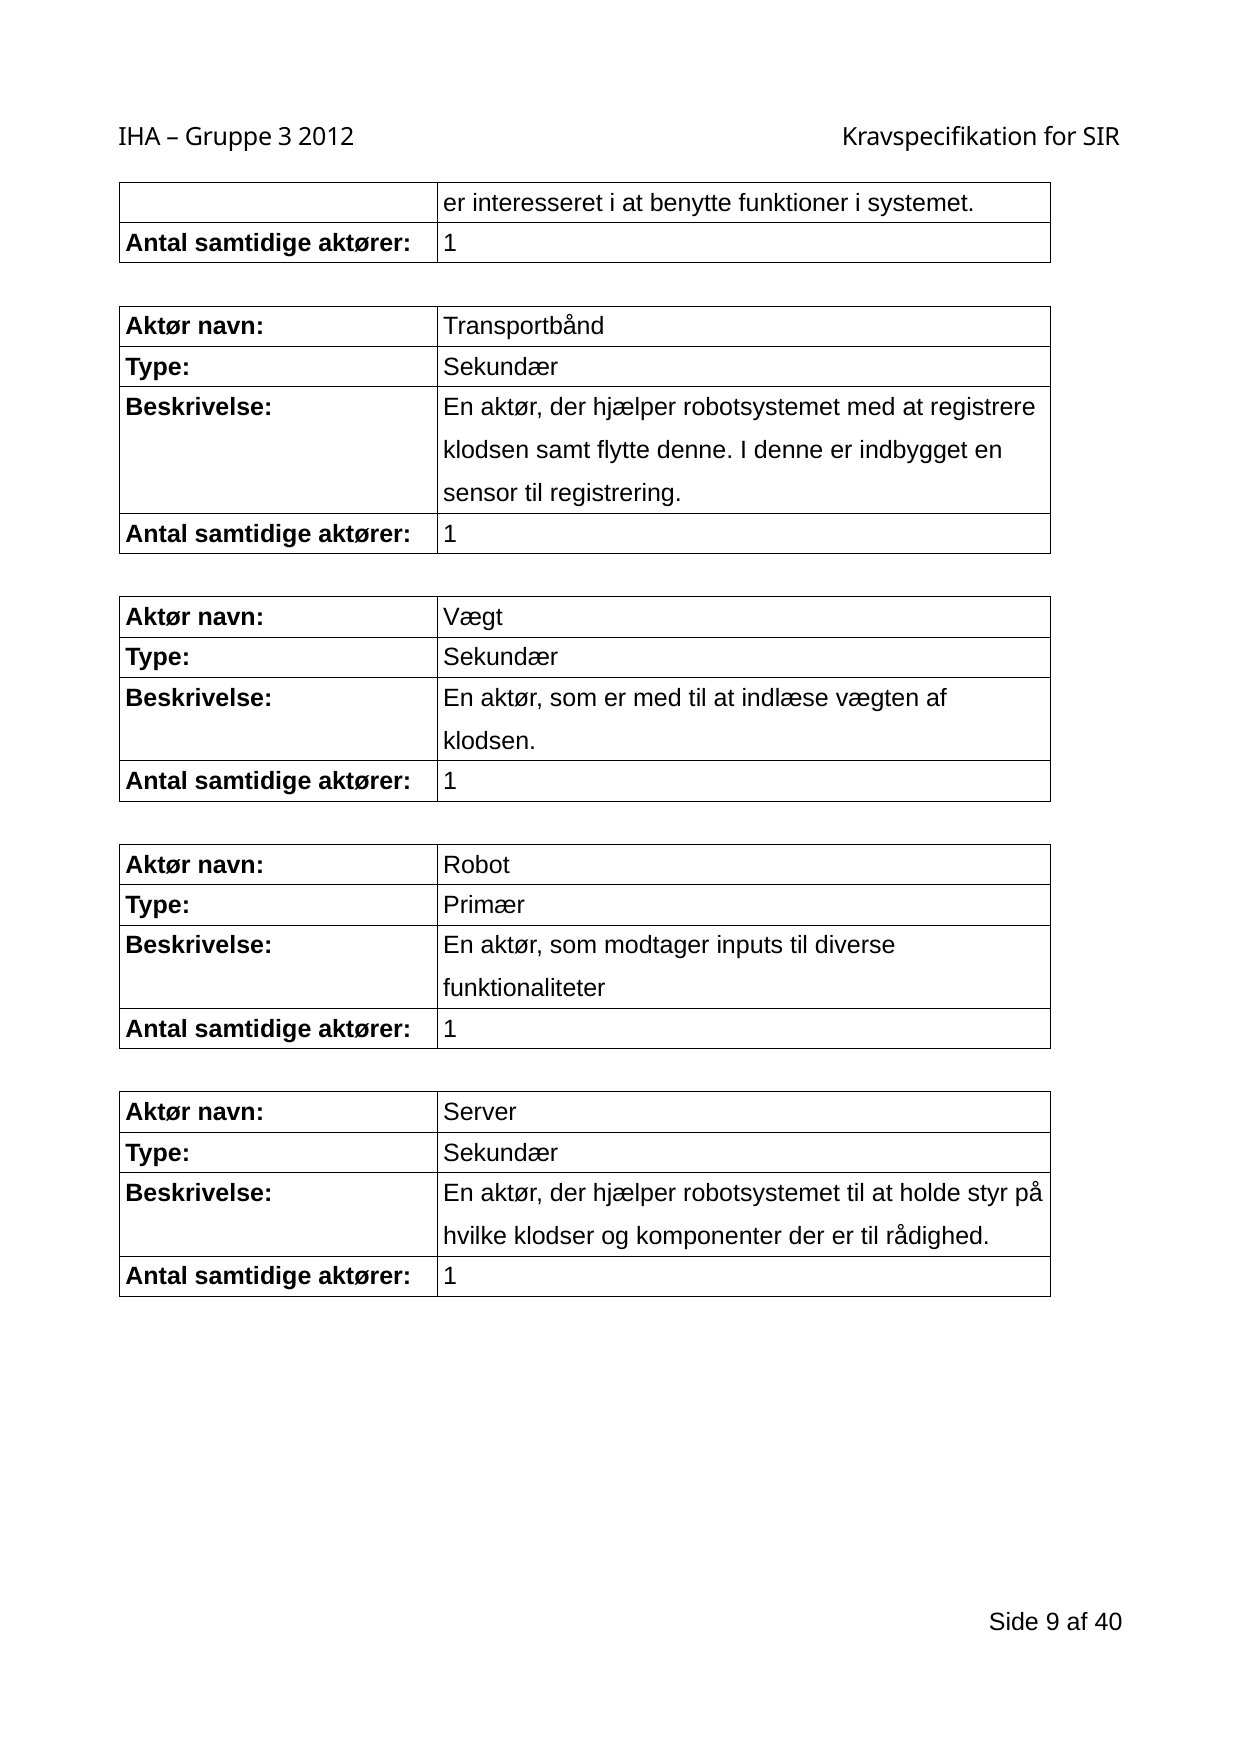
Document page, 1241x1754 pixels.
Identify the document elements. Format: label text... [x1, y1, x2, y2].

table_cell Type: [120, 638, 437, 677]
table_cell Antal samtidige aktører: [120, 223, 437, 262]
table_cell 1 [438, 1009, 1050, 1048]
table_cell En aktør, der hjælper robotsystemet med at registrere klodsen samt flytte denne. I denne er indbygget en sensor til registrering. [438, 387, 1050, 513]
table_cell Type: [120, 347, 437, 386]
table_cell Type: [120, 1133, 437, 1172]
table_cell 1 [438, 1257, 1050, 1296]
table_header Aktør navn: [120, 597, 437, 637]
table_cell Beskrivelse: [120, 678, 437, 760]
table_cell En aktør, som modtager inputs til diverse funktionaliteter [438, 926, 1050, 1008]
table_cell Antal samtidige aktører: [120, 761, 437, 801]
table_header Aktør navn: [120, 1092, 437, 1132]
table_cell 1 [438, 514, 1050, 553]
table_header Transportbånd [438, 307, 1050, 346]
table_cell 1 [438, 223, 1050, 262]
table_cell En aktør, der hjælper robotsystemet til at holde styr på hvilke klodser og komponenter der er til rådighed. [438, 1173, 1050, 1256]
table_cell En aktør, som er med til at indlæse vægten af klodsen. [438, 678, 1050, 760]
table_header Aktør navn: [120, 307, 437, 346]
table_cell Beskrivelse: [120, 1173, 437, 1256]
table_cell Primær [438, 885, 1050, 924]
table_cell Antal samtidige aktører: [120, 1257, 437, 1296]
table_cell Beskrivelse: [120, 387, 437, 513]
table_cell Antal samtidige aktører: [120, 514, 437, 553]
table_cell Beskrivelse: [120, 926, 437, 1008]
table_cell Antal samtidige aktører: [120, 1009, 437, 1048]
table_header Vægt [438, 597, 1050, 637]
table_cell Sekundær [438, 638, 1050, 677]
table_cell Sekundær [438, 1133, 1050, 1172]
table_cell Type: [120, 885, 437, 924]
table_cell 1 [438, 761, 1050, 801]
table_header Server [438, 1092, 1050, 1132]
table_cell er interesseret i at benytte funktioner i systemet. [438, 183, 1050, 222]
table_header Aktør navn: [120, 845, 437, 884]
table_cell Sekundær [438, 347, 1050, 386]
table_header Robot [438, 845, 1050, 884]
table_cell [120, 183, 437, 222]
